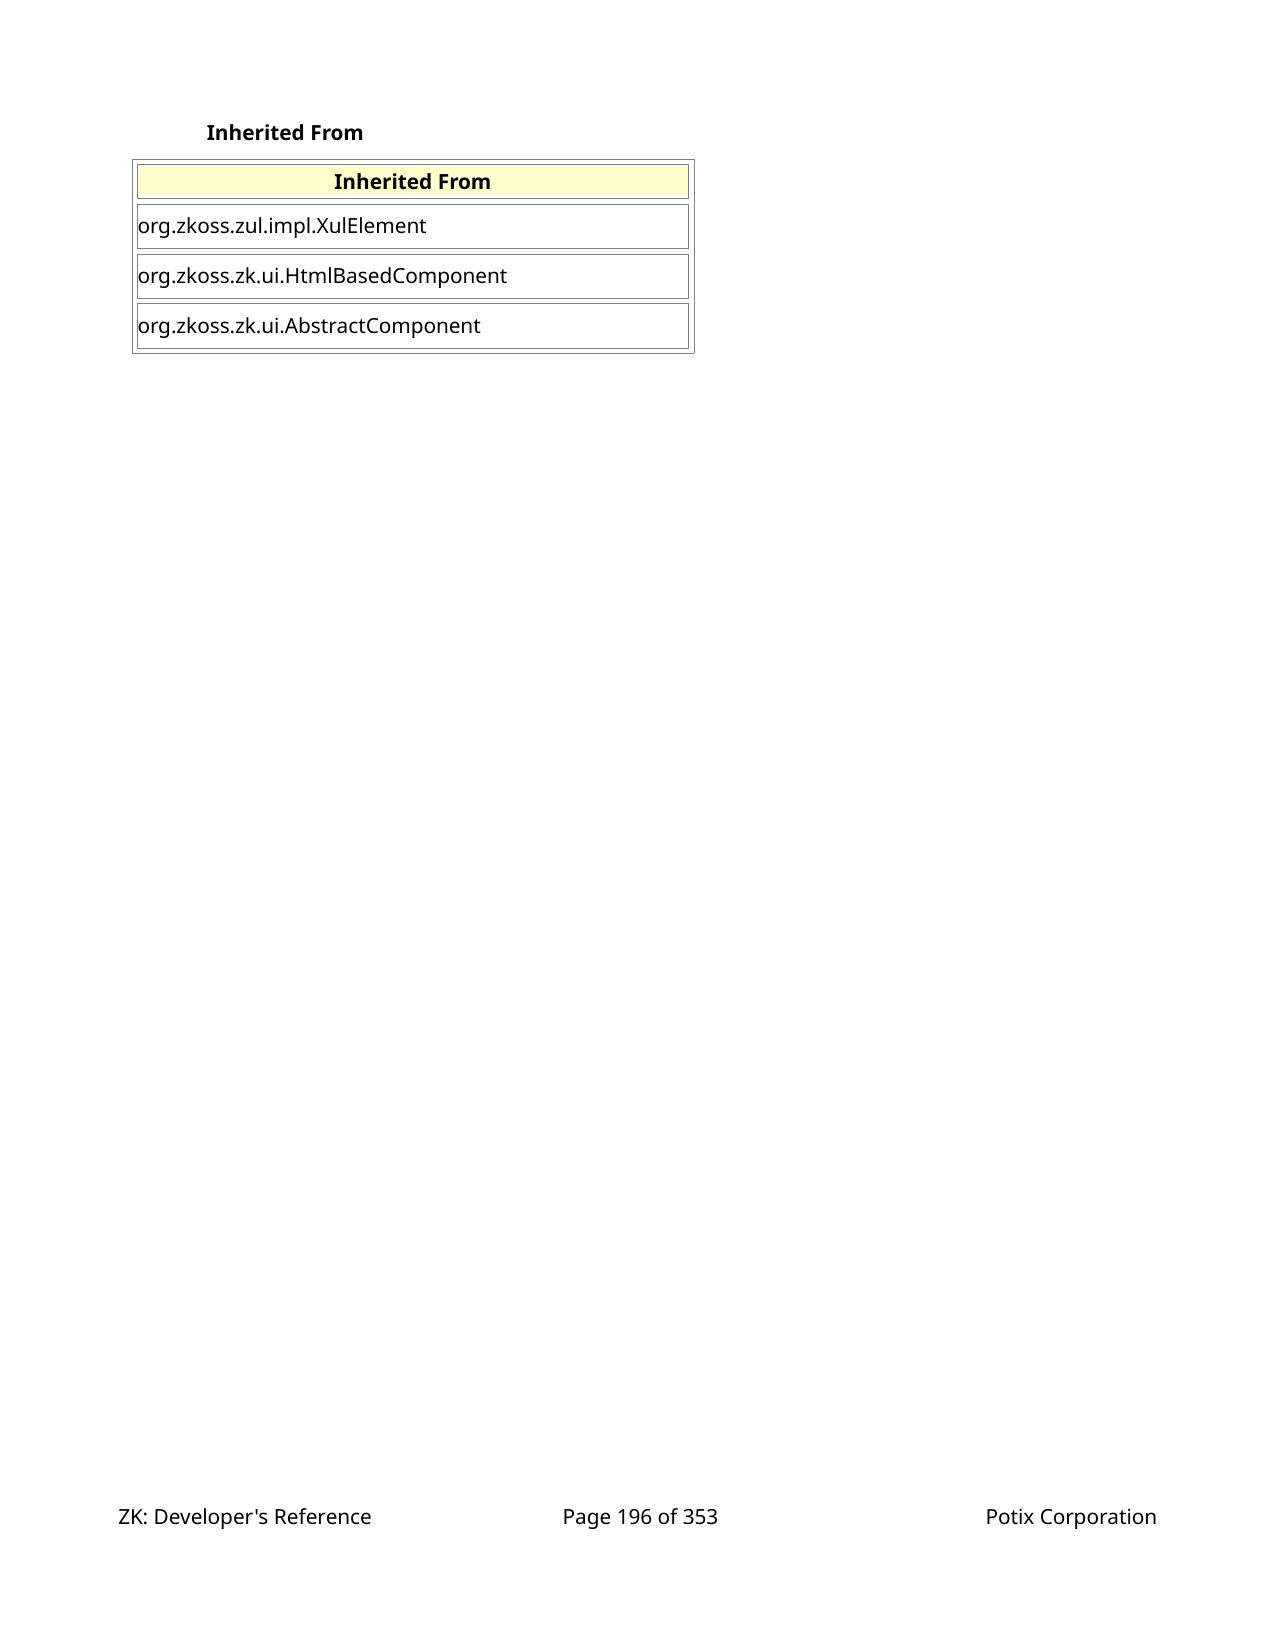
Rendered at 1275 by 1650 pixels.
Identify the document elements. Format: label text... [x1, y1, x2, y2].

table_cell org.zkoss.zk.ui.HtmlBasedComponent [134, 248, 691, 298]
table_header Inherited From [134, 160, 691, 198]
subtitle Inherited From [207, 118, 1157, 146]
table_cell org.zkoss.zk.ui.AbstractComponent [134, 298, 691, 348]
table_cell org.zkoss.zul.impl.XulElement [134, 198, 691, 248]
